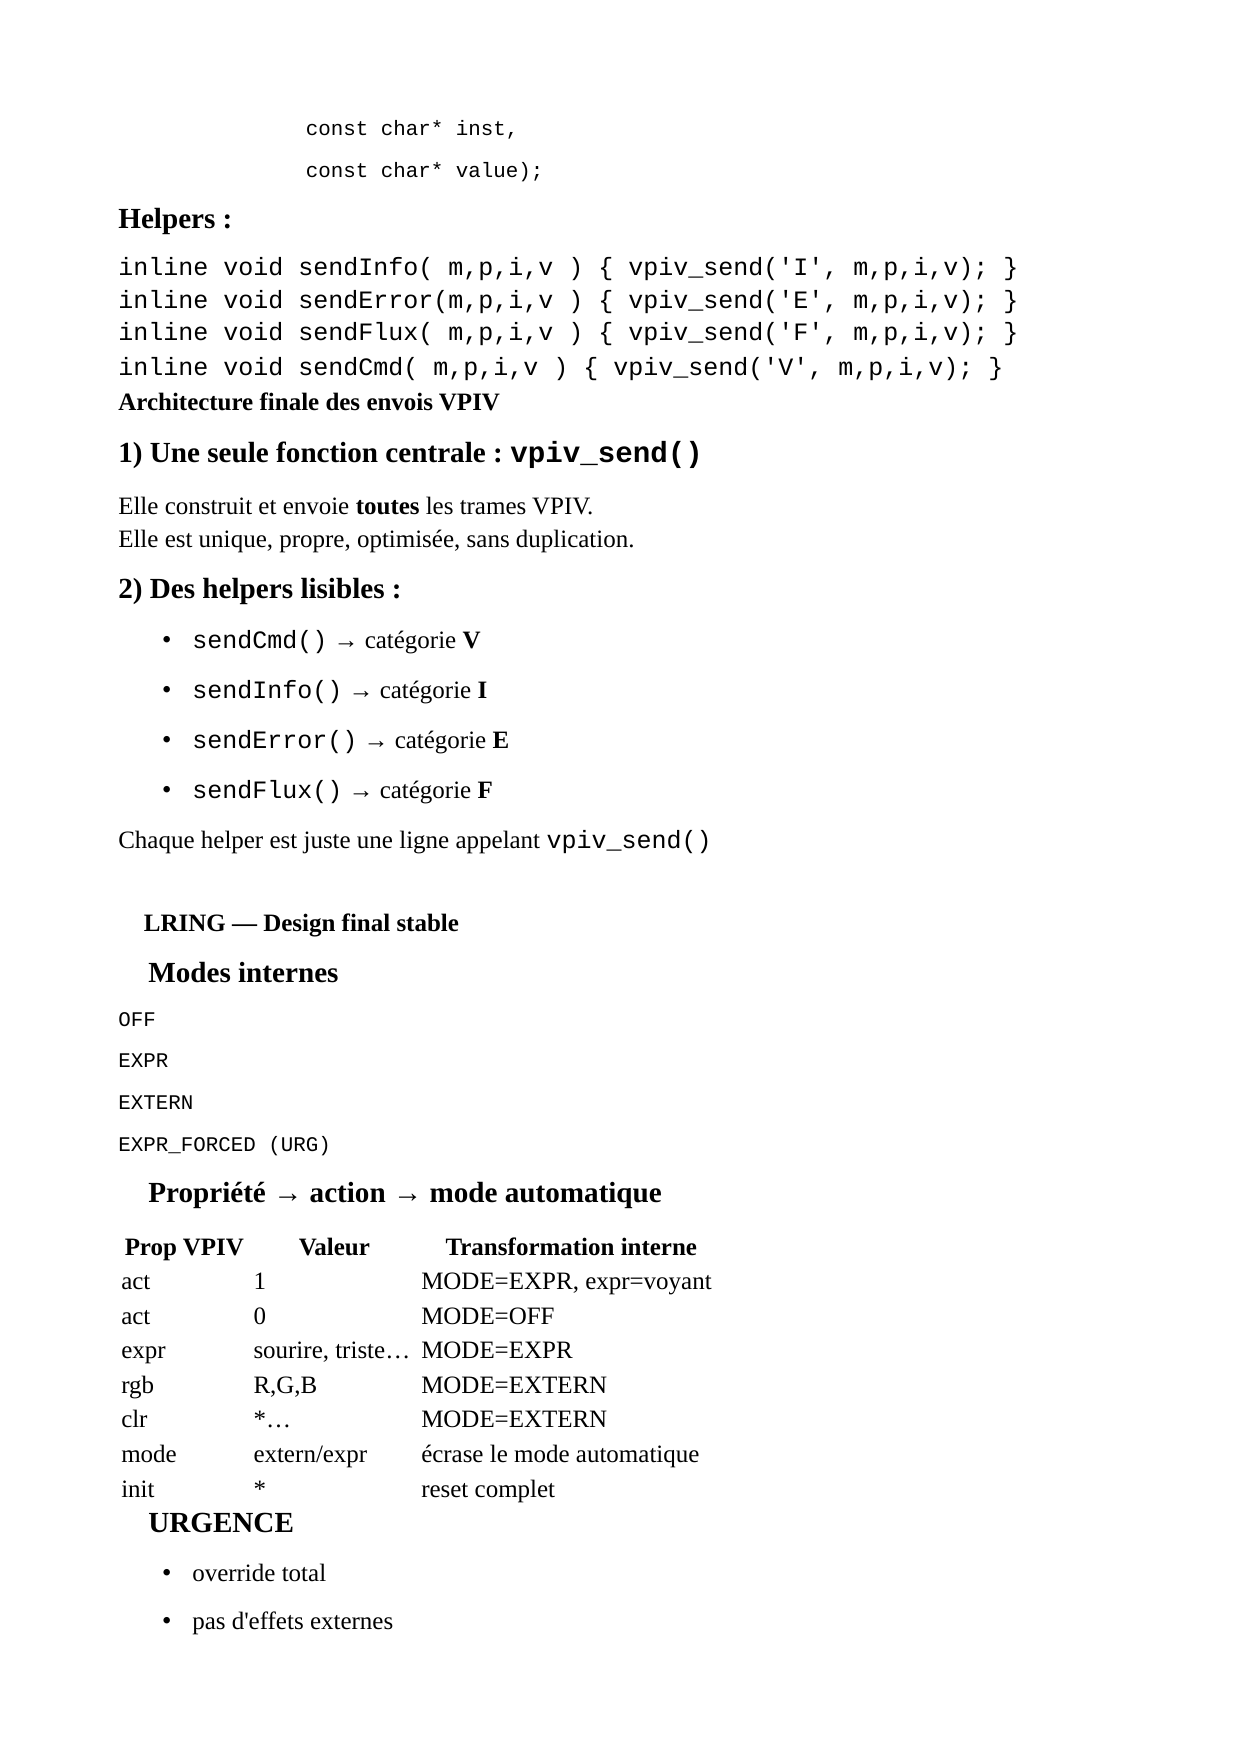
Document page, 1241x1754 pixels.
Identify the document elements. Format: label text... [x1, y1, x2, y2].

text inline void sendInfo( m,p,i,v ) { vpiv_send('I', m,p,i,v); } inline void sendError(m,p,i,v ) { vpiv_send('E', m,p,i,v); } inline void sendFlux( m,p,i,v ) { vpiv_send('F', m,p,i,v); } inline void sendCmd( m,p,i,v ) { vpiv_send('V', m,p,i,v); } Architecture finale des envois VPIV [118, 255, 1122, 416]
table_cell clr [118, 1402, 250, 1436]
subtitle 1) Une seule fonction centrale : vpiv_send() [118, 435, 1122, 471]
table_cell écrase le mode automatique [418, 1436, 724, 1471]
table_cell MODE=EXTERN [418, 1402, 724, 1436]
list pas d'effets externes [162, 1606, 1122, 1635]
list override total [162, 1558, 1122, 1587]
subtitle 🔹 Modes internes [118, 955, 1122, 989]
table_cell rgb [118, 1367, 250, 1402]
table_header Transformation interne [418, 1229, 724, 1263]
table_cell reset complet [418, 1471, 724, 1505]
text const char* inst, [118, 118, 1122, 142]
table_header Valeur [250, 1229, 418, 1263]
text EXPR_FORCED (URG) [118, 1134, 1122, 1157]
subtitle 🔹 Propriété → action → mode automatique [118, 1176, 1122, 1209]
table_cell MODE=EXPR [418, 1333, 724, 1367]
text OFF [118, 1008, 1122, 1032]
text EXTERN [118, 1092, 1122, 1116]
table_cell MODE=EXTERN [418, 1367, 724, 1402]
text Elle construit et envoie toutes les trames VPIV. Elle est unique, propre, optimisée, sans duplication. [118, 491, 1122, 553]
list sendInfo() → catégorie I [162, 675, 1122, 706]
text const char* value); [118, 160, 1122, 183]
table_cell MODE=OFF [418, 1298, 724, 1332]
table_cell MODE=EXPR, expr=voyant [418, 1263, 724, 1298]
list sendFlux() → catégorie F [162, 775, 1122, 806]
table_cell R,G,B [250, 1367, 418, 1402]
table_cell 0 [250, 1298, 418, 1332]
table_cell expr [118, 1333, 250, 1367]
table_cell 1 [250, 1263, 418, 1298]
table_cell sourire, triste… [250, 1333, 418, 1367]
subtitle 🔹 URGENCE [118, 1505, 1122, 1539]
table_header Prop VPIV [118, 1229, 250, 1263]
subtitle Helpers : [118, 202, 1122, 235]
text 🎯 LRING — Design final stable [118, 875, 1122, 937]
table_cell *… [250, 1402, 418, 1436]
text EXPR [118, 1050, 1122, 1074]
list sendError() → catégorie E [162, 725, 1122, 756]
table_cell init [118, 1471, 250, 1505]
text Chaque helper est juste une ligne appelant vpiv_send() [118, 825, 1122, 856]
subtitle 2) Des helpers lisibles : [118, 572, 1122, 605]
list sendCmd() → catégorie V [162, 625, 1122, 656]
table_cell mode [118, 1436, 250, 1471]
table_cell extern/expr [250, 1436, 418, 1471]
table_cell act [118, 1298, 250, 1332]
table_cell act [118, 1263, 250, 1298]
table_cell * [250, 1471, 418, 1505]
